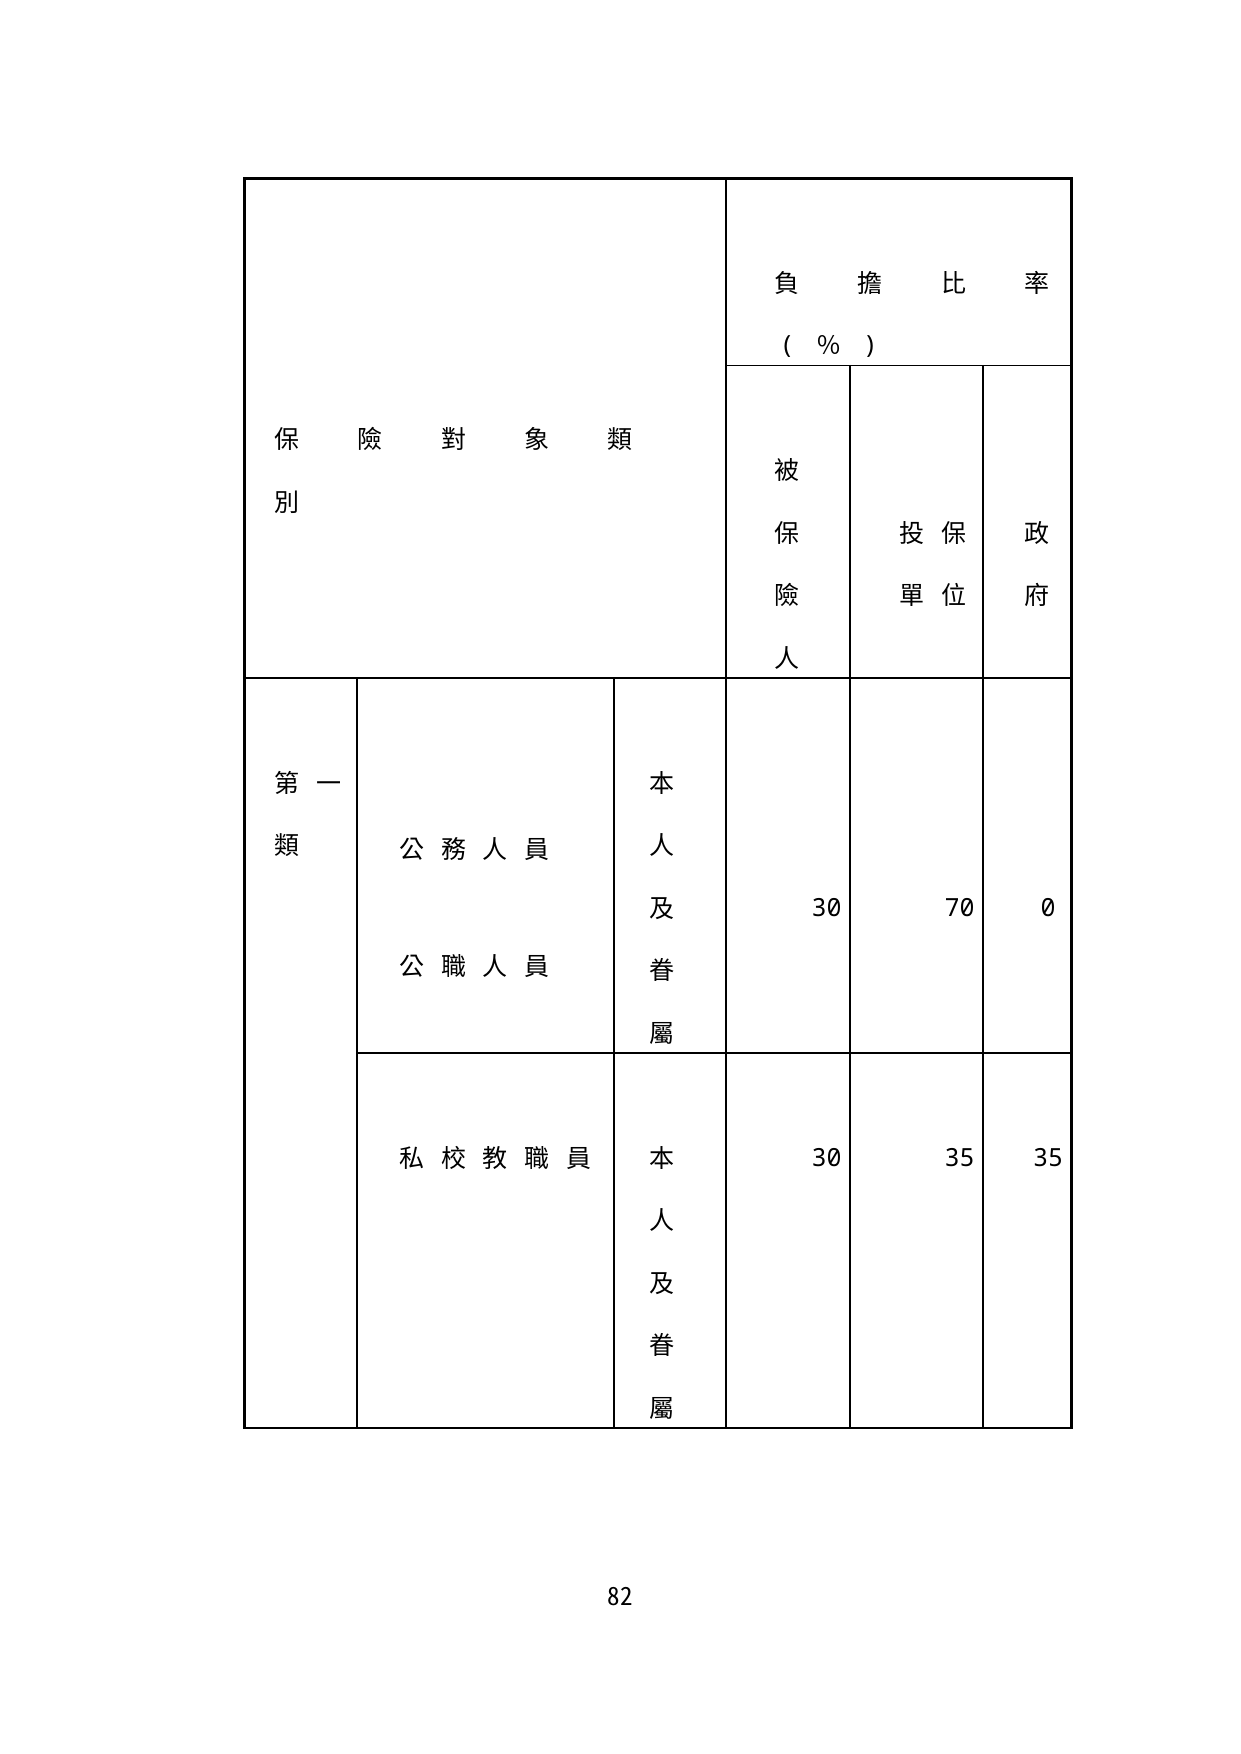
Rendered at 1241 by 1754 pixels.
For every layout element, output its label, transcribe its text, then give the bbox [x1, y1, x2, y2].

table_cell 投保單位 [851, 366, 982, 677]
table_header 負 擔 比 率 (％) [727, 180, 1070, 365]
table_cell 公務人員 公職人員 [358, 679, 613, 1052]
table_cell 本人及 眷 屬 [615, 679, 725, 1052]
table_header 保 險 對 象 類 別 [246, 180, 725, 677]
table_cell 第一類 [246, 679, 356, 1427]
table_cell 被保險人 [727, 366, 849, 677]
table_cell 35 [851, 1054, 982, 1427]
table_cell 政府 [984, 366, 1070, 677]
table_cell 30 [727, 679, 849, 1052]
table_cell 本人及 眷 屬 [615, 1054, 725, 1427]
table_cell 70 [851, 679, 982, 1052]
table_cell 30 [727, 1054, 849, 1427]
table_cell 35 [984, 1054, 1070, 1427]
table_cell 0 [984, 679, 1070, 1052]
table_cell 私校教職員 [358, 1054, 613, 1427]
